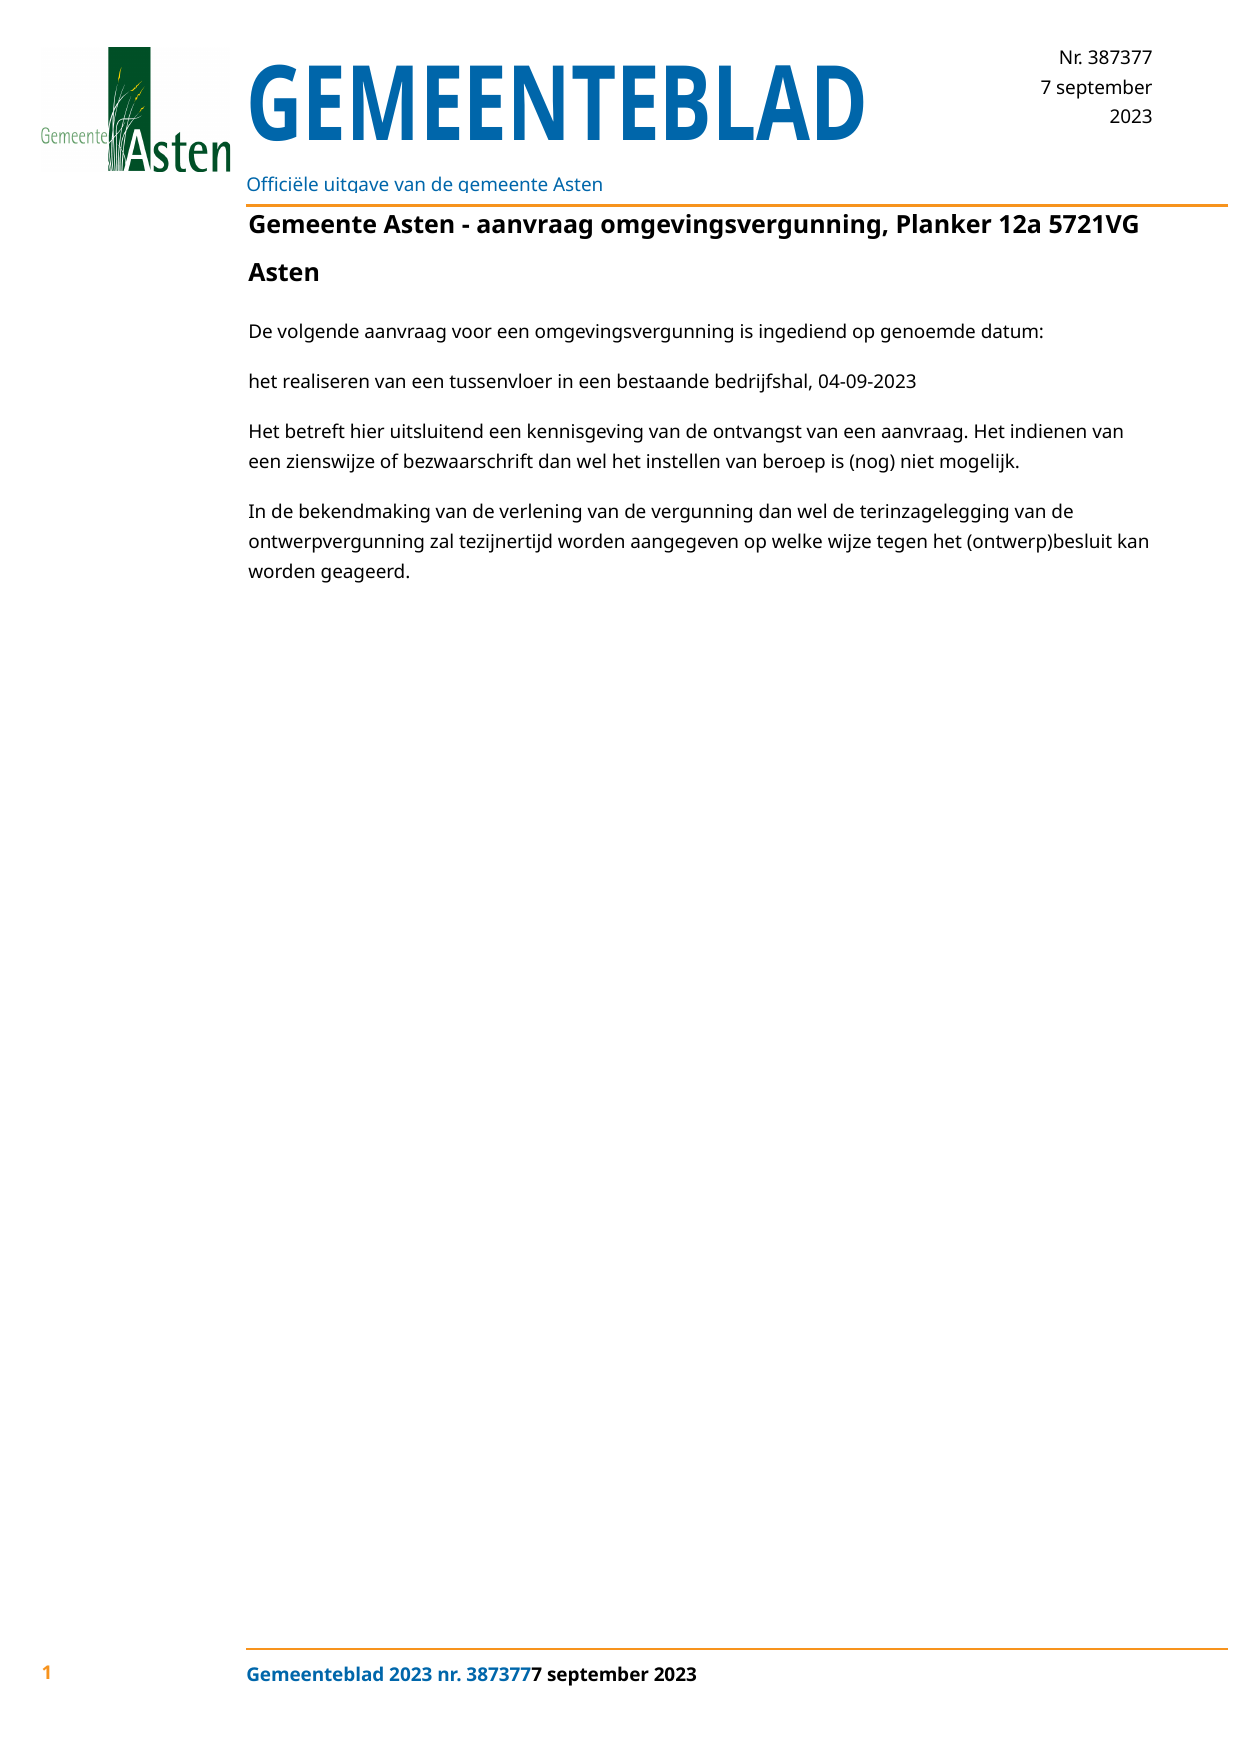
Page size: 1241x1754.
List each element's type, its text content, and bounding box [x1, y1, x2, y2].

picture [41, 47, 231, 172]
text Gemeente Asten - aanvraag omgevingsvergunning, Planker 12a 5721VG Asten [248, 207, 1152, 288]
text In de bekendmaking van de verlening van de vergunning dan wel de terinzagelegging van de ontwerpvergunning zal tezijnertijd worden aangegeven op welke wijze tegen het (ontwerp)besluit kan worden geageerd. [248, 499, 1152, 584]
text Het betreft hier uitsluitend een kennisgeving van de ontvangst van een aanvraag. Het indienen van een zienswijze of bezwaarschrift dan wel het instellen van beroep is (nog) niet mogelijk. [248, 419, 1152, 474]
text het realiseren van een tussenvloer in een bestaande bedrijfshal, 04-09-2023 [248, 368, 1152, 394]
text De volgende aanvraag voor een omgevingsvergunning is ingediend op genoemde datum: [248, 318, 1152, 344]
